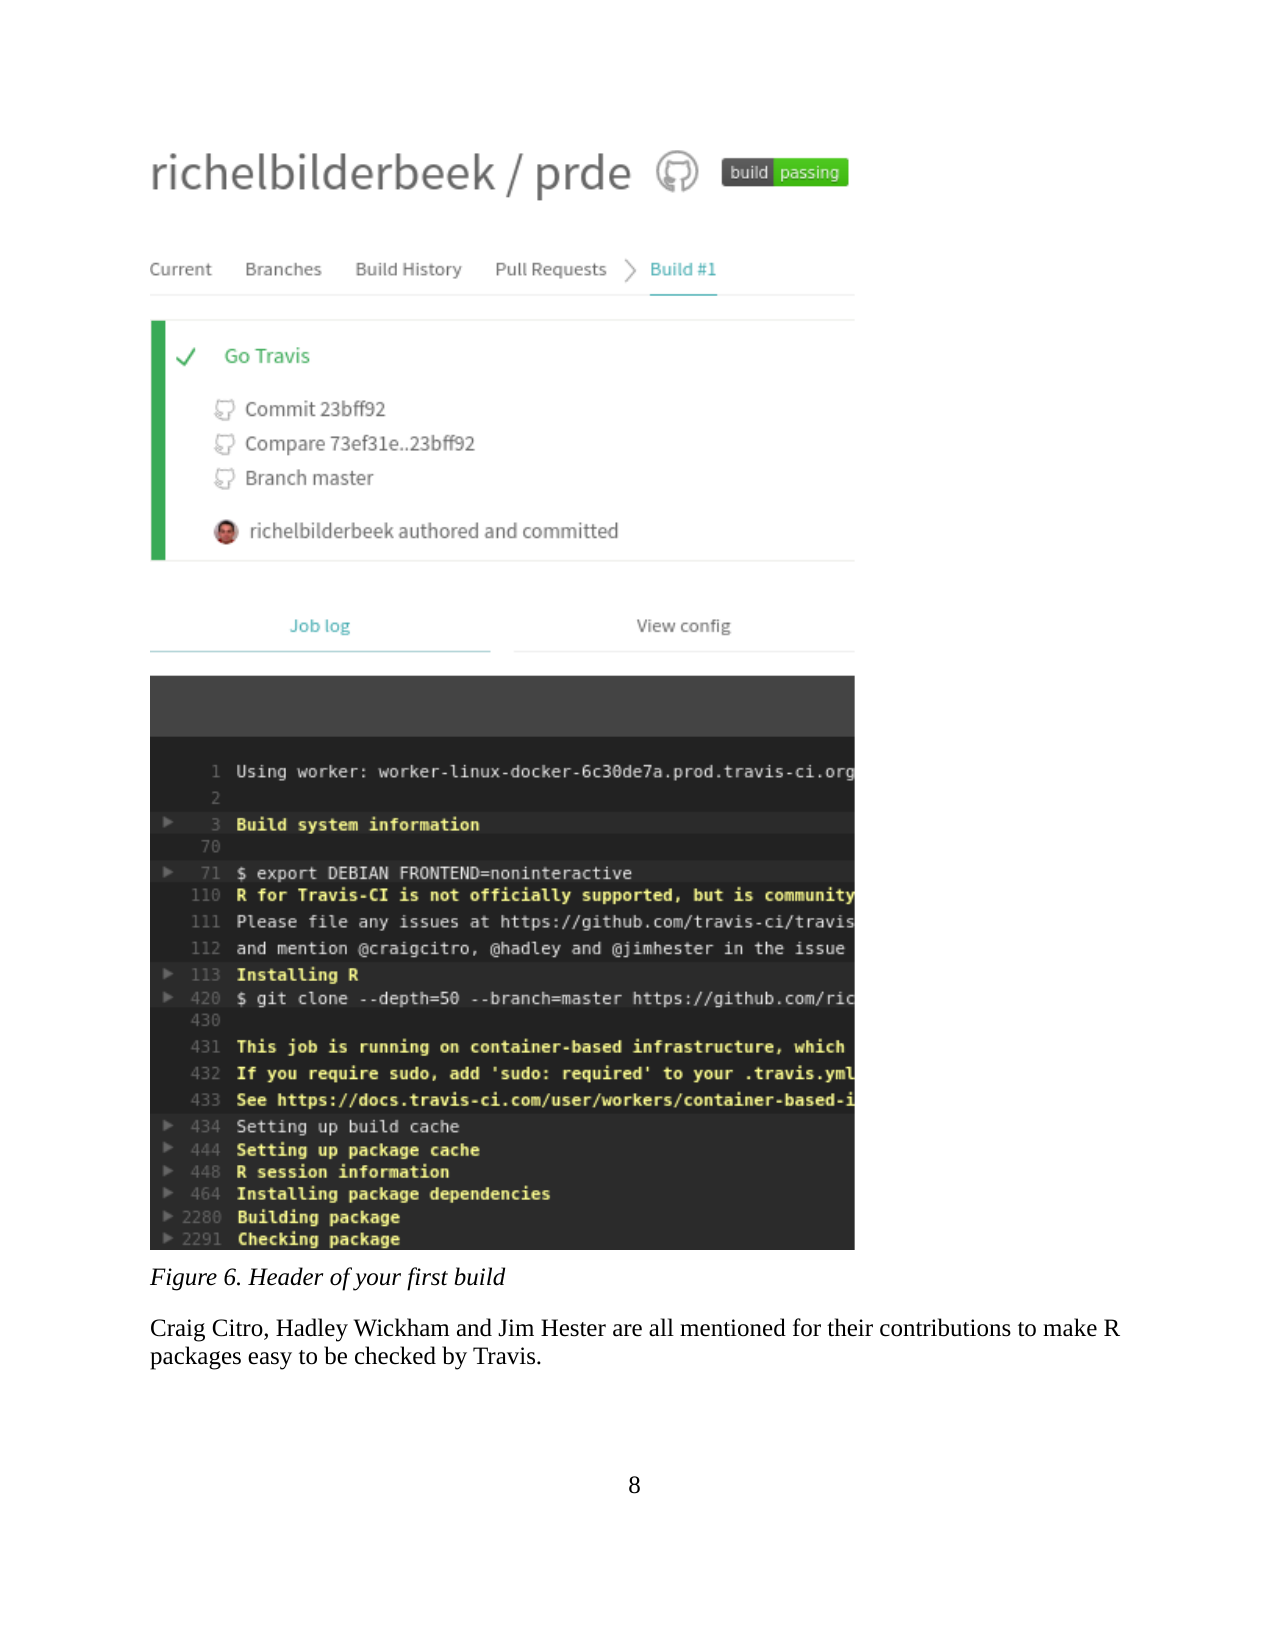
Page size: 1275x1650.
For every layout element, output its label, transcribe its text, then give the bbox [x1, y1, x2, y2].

text Craig Citro, Hadley Wickham and Jim Hester are all mentioned for their contributions to make R packages easy to be checked by Travis. [150, 1313, 1125, 1370]
text Figure 6. Header of your first build [150, 1262, 1125, 1291]
picture [150, 150, 855, 1250]
